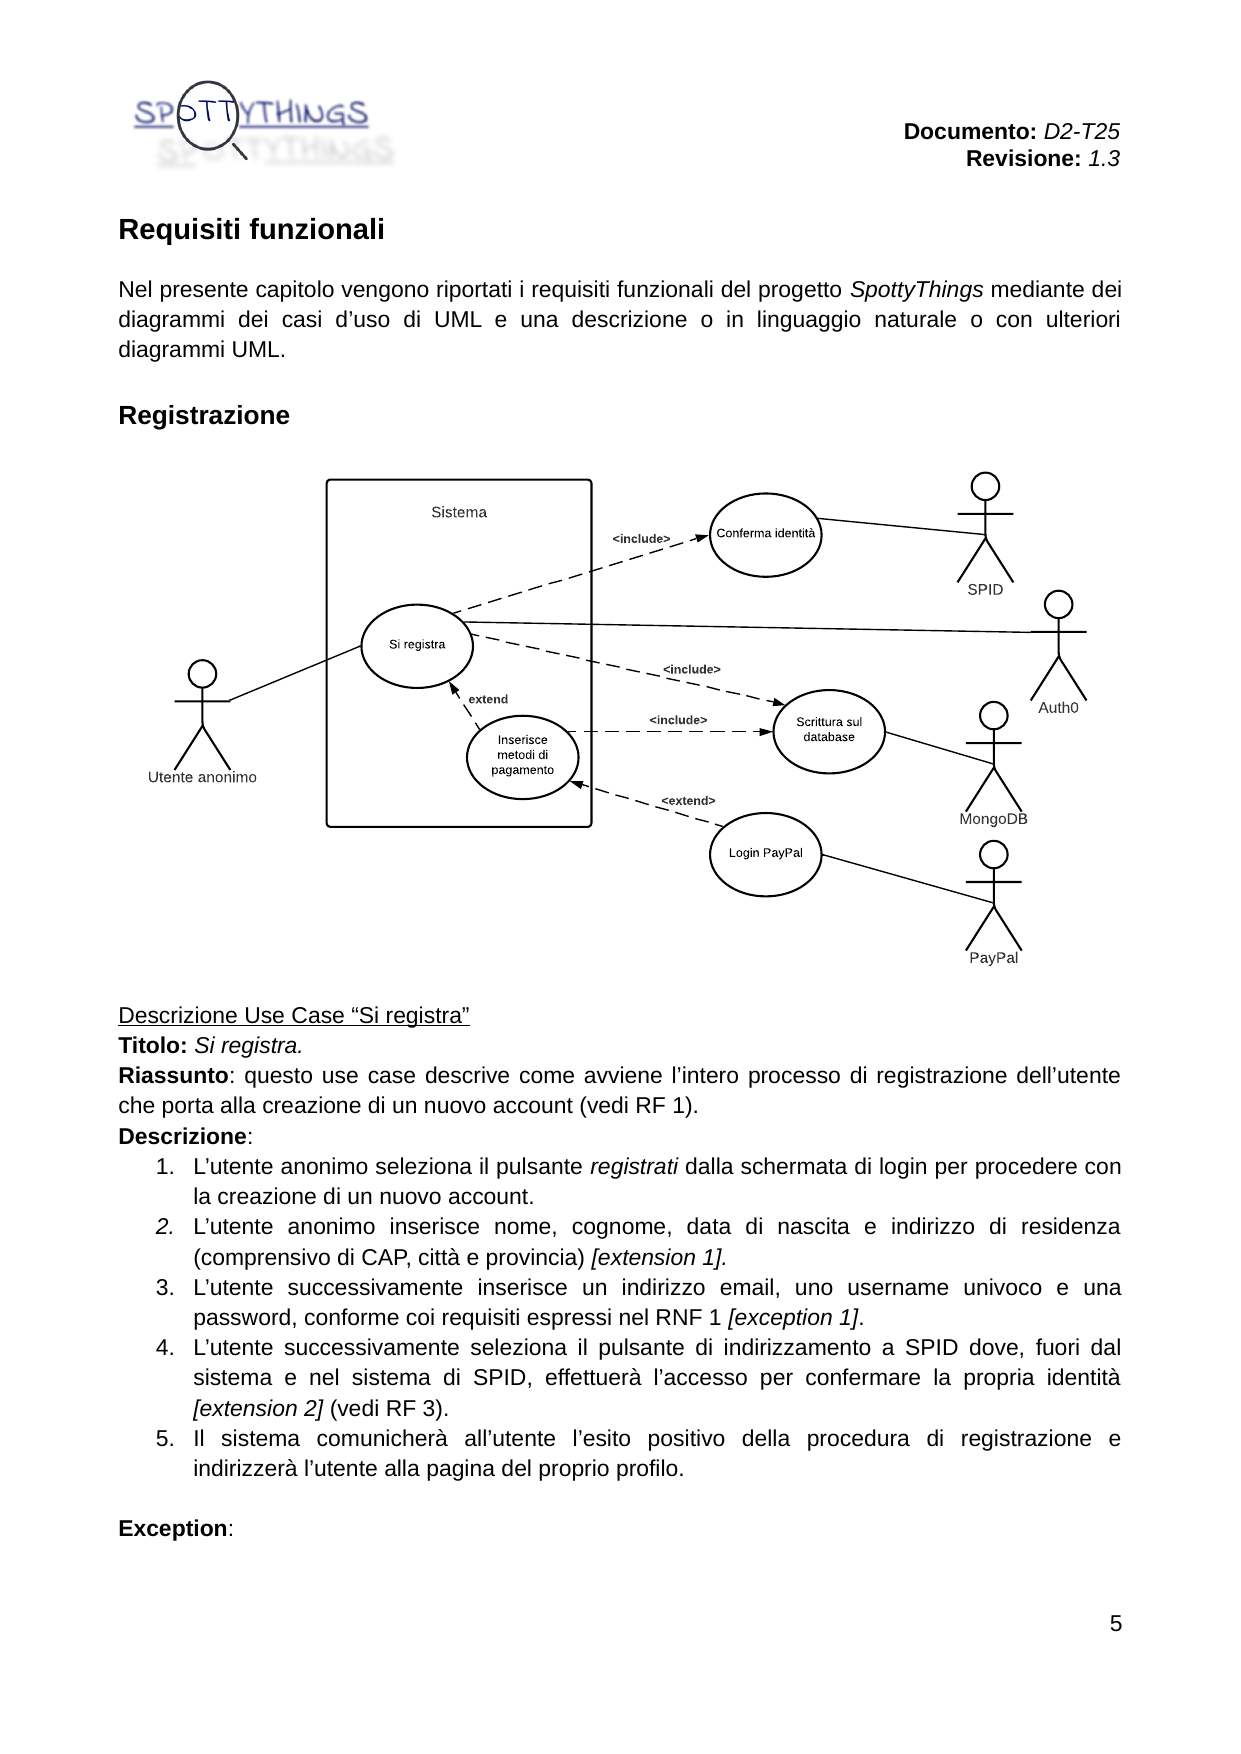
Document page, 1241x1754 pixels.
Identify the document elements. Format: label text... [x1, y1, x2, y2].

text Descrizione: [118, 1123, 1122, 1149]
list L’utente successivamente seleziona il pulsante di indirizzamento a SPID dove, fuori dal sistema e nel sistema di SPID, effettuerà l’accesso per confermare la propria identità [extension 2] (vedi RF 3). [156, 1334, 1122, 1421]
text Descrizione Use Case “Si registra” [118, 998, 1122, 1028]
list L’utente anonimo seleziona il pulsante registrati dalla schermata di login per procedere con la creazione di un nuovo account. [156, 1153, 1122, 1209]
text Riassunto: questo use case descrive come avviene l’intero processo di registrazione dell’utente che porta alla creazione di un nuovo account (vedi RF 1). [118, 1062, 1122, 1119]
list L’utente anonimo inserisce nome, cognome, data di nascita e indirizzo di residenza (comprensivo di CAP, città e provincia) [extension 1]. [156, 1213, 1122, 1270]
list L’utente successivamente inserisce un indirizzo email, uno username univoco e una password, conforme coi requisiti espressi nel RNF 1 [exception 1]. [156, 1274, 1122, 1330]
text Titolo: Si registra. [118, 1032, 1122, 1058]
text Nel presente capitolo vengono riportati i requisiti funzionali del progetto SpottyThings mediante dei diagrammi dei casi d’uso di UML e una descrizione o in linguaggio naturale o con ulteriori diagrammi UML. [118, 276, 1122, 363]
list Il sistema comunicherà all’utente l’esito positivo della procedura di registrazione e indirizzerà l’utente alla pagina del proprio profilo. [156, 1425, 1122, 1481]
subtitle Registrazione [118, 399, 1122, 430]
picture [123, 73, 399, 187]
text Exception: [118, 1515, 1122, 1542]
subtitle Requisiti funzionali [118, 212, 1122, 246]
